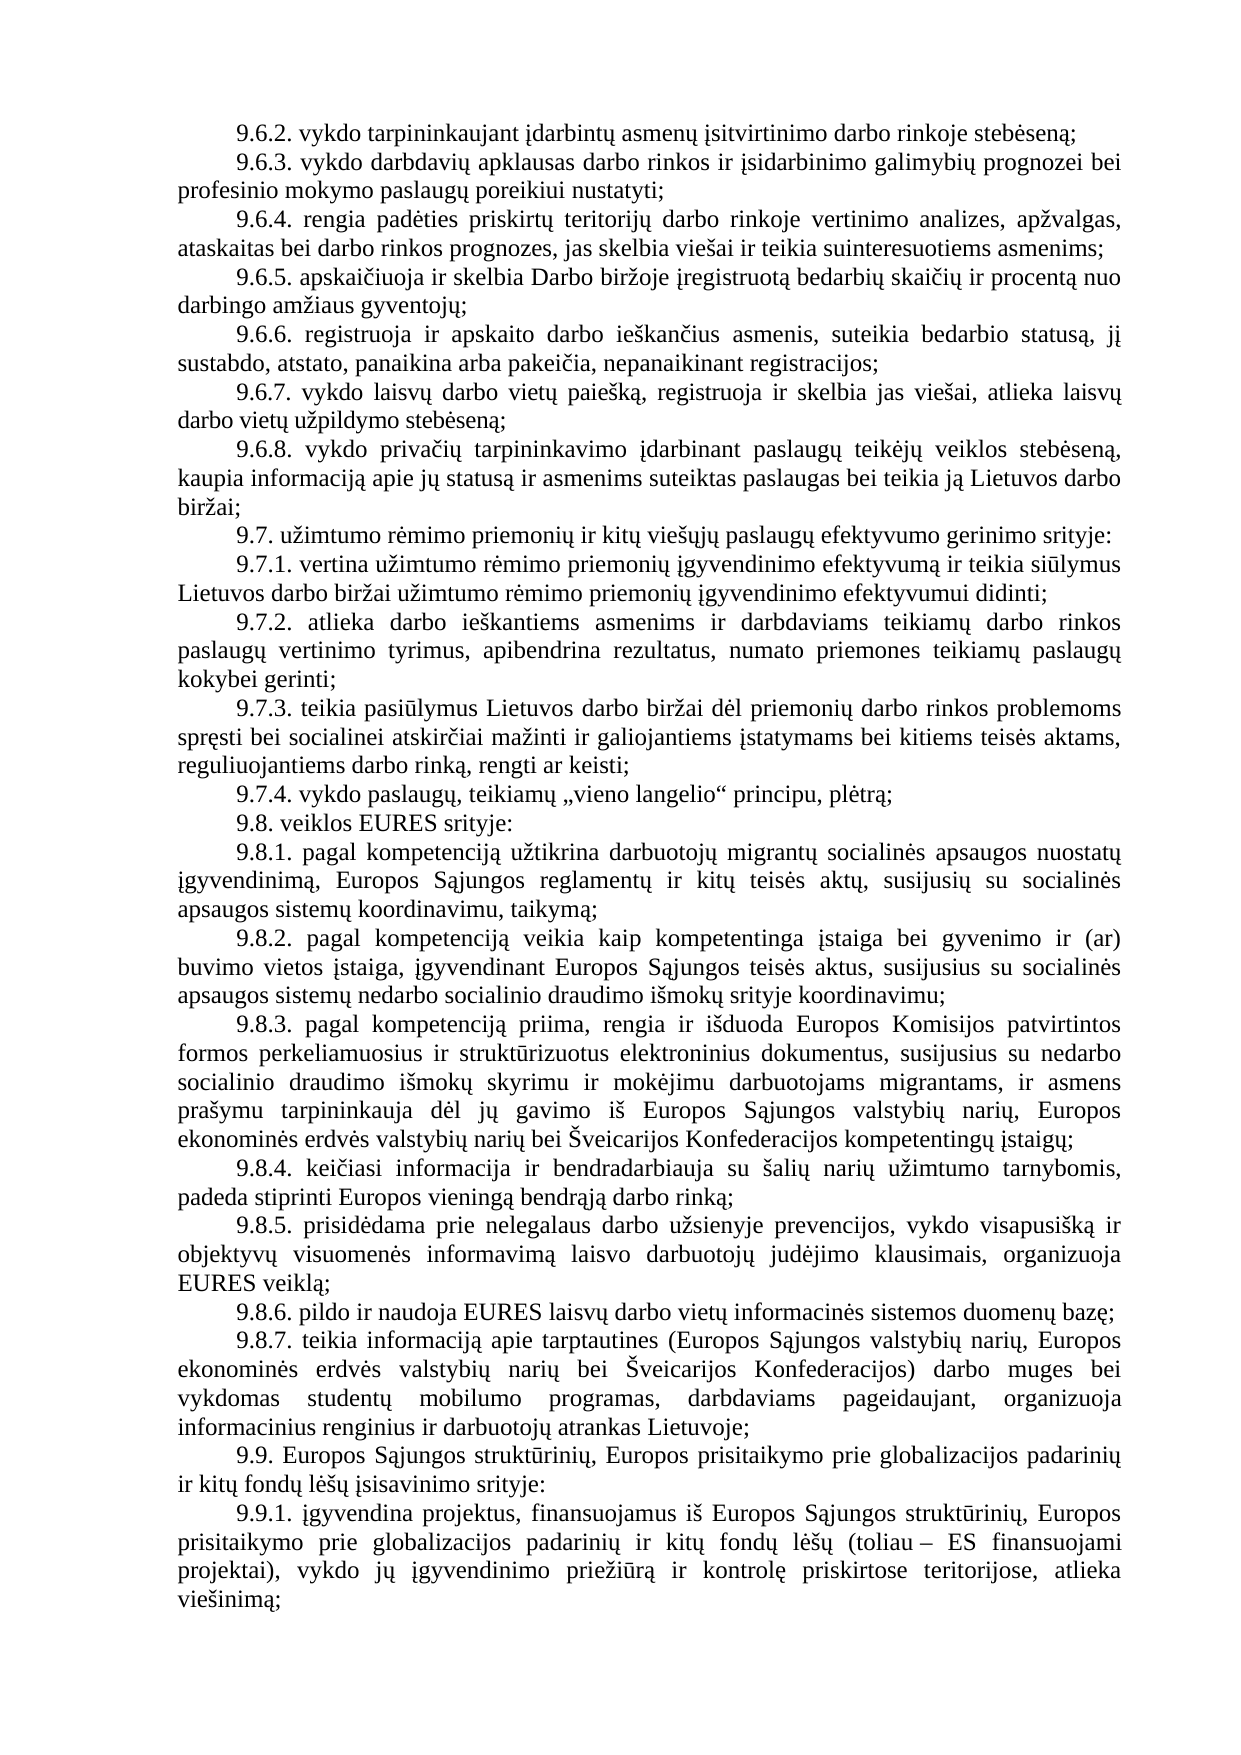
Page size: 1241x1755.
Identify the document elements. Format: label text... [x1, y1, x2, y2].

text 9.8.2. pagal kompetenciją veikia kaip kompetentinga įstaiga bei gyvenimo ir (ar) buvimo vietos įstaiga, įgyvendinant Europos Sąjungos teisės aktus, susijusius su socialinės apsaugos sistemų nedarbo socialinio draudimo išmokų srityje koordinavimu; [177, 923, 1122, 1009]
text 9.9.1. įgyvendina projektus, finansuojamus iš Europos Sąjungos struktūrinių, Europos prisitaikymo prie globalizacijos padarinių ir kitų fondų lėšų (toliau – ES finansuojami projektai), vykdo jų įgyvendinimo priežiūrą ir kontrolę priskirtose teritorijose, atlieka viešinimą; [177, 1498, 1122, 1613]
text 9.7.1. vertina užimtumo rėmimo priemonių įgyvendinimo efektyvumą ir teikia siūlymus Lietuvos darbo biržai užimtumo rėmimo priemonių įgyvendinimo efektyvumui didinti; [177, 549, 1122, 607]
text 9.8.6. pildo ir naudoja EURES laisvų darbo vietų informacinės sistemos duomenų bazę; [177, 1297, 1122, 1326]
text 9.6.7. vykdo laisvų darbo vietų paiešką, registruoja ir skelbia jas viešai, atlieka laisvų darbo vietų užpildymo stebėseną; [177, 377, 1122, 434]
text 9.6.8. vykdo privačių tarpininkavimo įdarbinant paslaugų teikėjų veiklos stebėseną, kaupia informaciją apie jų statusą ir asmenims suteiktas paslaugas bei teikia ją Lietuvos darbo biržai; [177, 434, 1122, 521]
text 9.7.4. vykdo paslaugų, teikiamų „vieno langelio“ principu, plėtrą; [177, 779, 1122, 808]
text 9.6.5. apskaičiuoja ir skelbia Darbo biržoje įregistruotą bedarbių skaičių ir procentą nuo darbingo amžiaus gyventojų; [177, 262, 1122, 319]
text 9.8.3. pagal kompetenciją priima, rengia ir išduoda Europos Komisijos patvirtintos formos perkeliamuosius ir struktūrizuotus elektroninius dokumentus, susijusius su nedarbo socialinio draudimo išmokų skyrimu ir mokėjimu darbuotojams migrantams, ir asmens prašymu tarpininkauja dėl jų gavimo iš Europos Sąjungos valstybių narių, Europos ekonominės erdvės valstybių narių bei Šveicarijos Konfederacijos kompetentingų įstaigų; [177, 1009, 1122, 1153]
text 9.8. veiklos EURES srityje: [177, 808, 1122, 837]
text 9.8.1. pagal kompetenciją užtikrina darbuotojų migrantų socialinės apsaugos nuostatų įgyvendinimą, Europos Sąjungos reglamentų ir kitų teisės aktų, susijusių su socialinės apsaugos sistemų koordinavimu, taikymą; [177, 837, 1122, 923]
text 9.8.7. teikia informaciją apie tarptautines (Europos Sąjungos valstybių narių, Europos ekonominės erdvės valstybių narių bei Šveicarijos Konfederacijos) darbo muges bei vykdomas studentų mobilumo programas, darbdaviams pageidaujant, organizuoja informacinius renginius ir darbuotojų atrankas Lietuvoje; [177, 1326, 1122, 1441]
text 9.9. Europos Sąjungos struktūrinių, Europos prisitaikymo prie globalizacijos padarinių ir kitų fondų lėšų įsisavinimo srityje: [177, 1441, 1122, 1498]
text 9.8.4. keičiasi informacija ir bendradarbiauja su šalių narių užimtumo tarnybomis, padeda stiprinti Europos vieningą bendrąją darbo rinką; [177, 1153, 1122, 1211]
text 9.6.4. rengia padėties priskirtų teritorijų darbo rinkoje vertinimo analizes, apžvalgas, ataskaitas bei darbo rinkos prognozes, jas skelbia viešai ir teikia suinteresuotiems asmenims; [177, 204, 1122, 262]
text 9.6.2. vykdo tarpininkaujant įdarbintų asmenų įsitvirtinimo darbo rinkoje stebėseną; [177, 118, 1122, 147]
text 9.7.3. teikia pasiūlymus Lietuvos darbo biržai dėl priemonių darbo rinkos problemoms spręsti bei socialinei atskirčiai mažinti ir galiojantiems įstatymams bei kitiems teisės aktams, reguliuojantiems darbo rinką, rengti ar keisti; [177, 693, 1122, 779]
text 9.6.3. vykdo darbdavių apklausas darbo rinkos ir įsidarbinimo galimybių prognozei bei profesinio mokymo paslaugų poreikiui nustatyti; [177, 147, 1122, 204]
text 9.7. užimtumo rėmimo priemonių ir kitų viešųjų paslaugų efektyvumo gerinimo srityje: [177, 521, 1122, 549]
text 9.6.6. registruoja ir apskaito darbo ieškančius asmenis, suteikia bedarbio statusą, jį sustabdo, atstato, panaikina arba pakeičia, nepanaikinant registracijos; [177, 319, 1122, 377]
text 9.8.5. prisidėdama prie nelegalaus darbo užsienyje prevencijos, vykdo visapusišką ir objektyvų visuomenės informavimą laisvo darbuotojų judėjimo klausimais, organizuoja EURES veiklą; [177, 1211, 1122, 1297]
text 9.7.2. atlieka darbo ieškantiems asmenims ir darbdaviams teikiamų darbo rinkos paslaugų vertinimo tyrimus, apibendrina rezultatus, numato priemones teikiamų paslaugų kokybei gerinti; [177, 607, 1122, 693]
